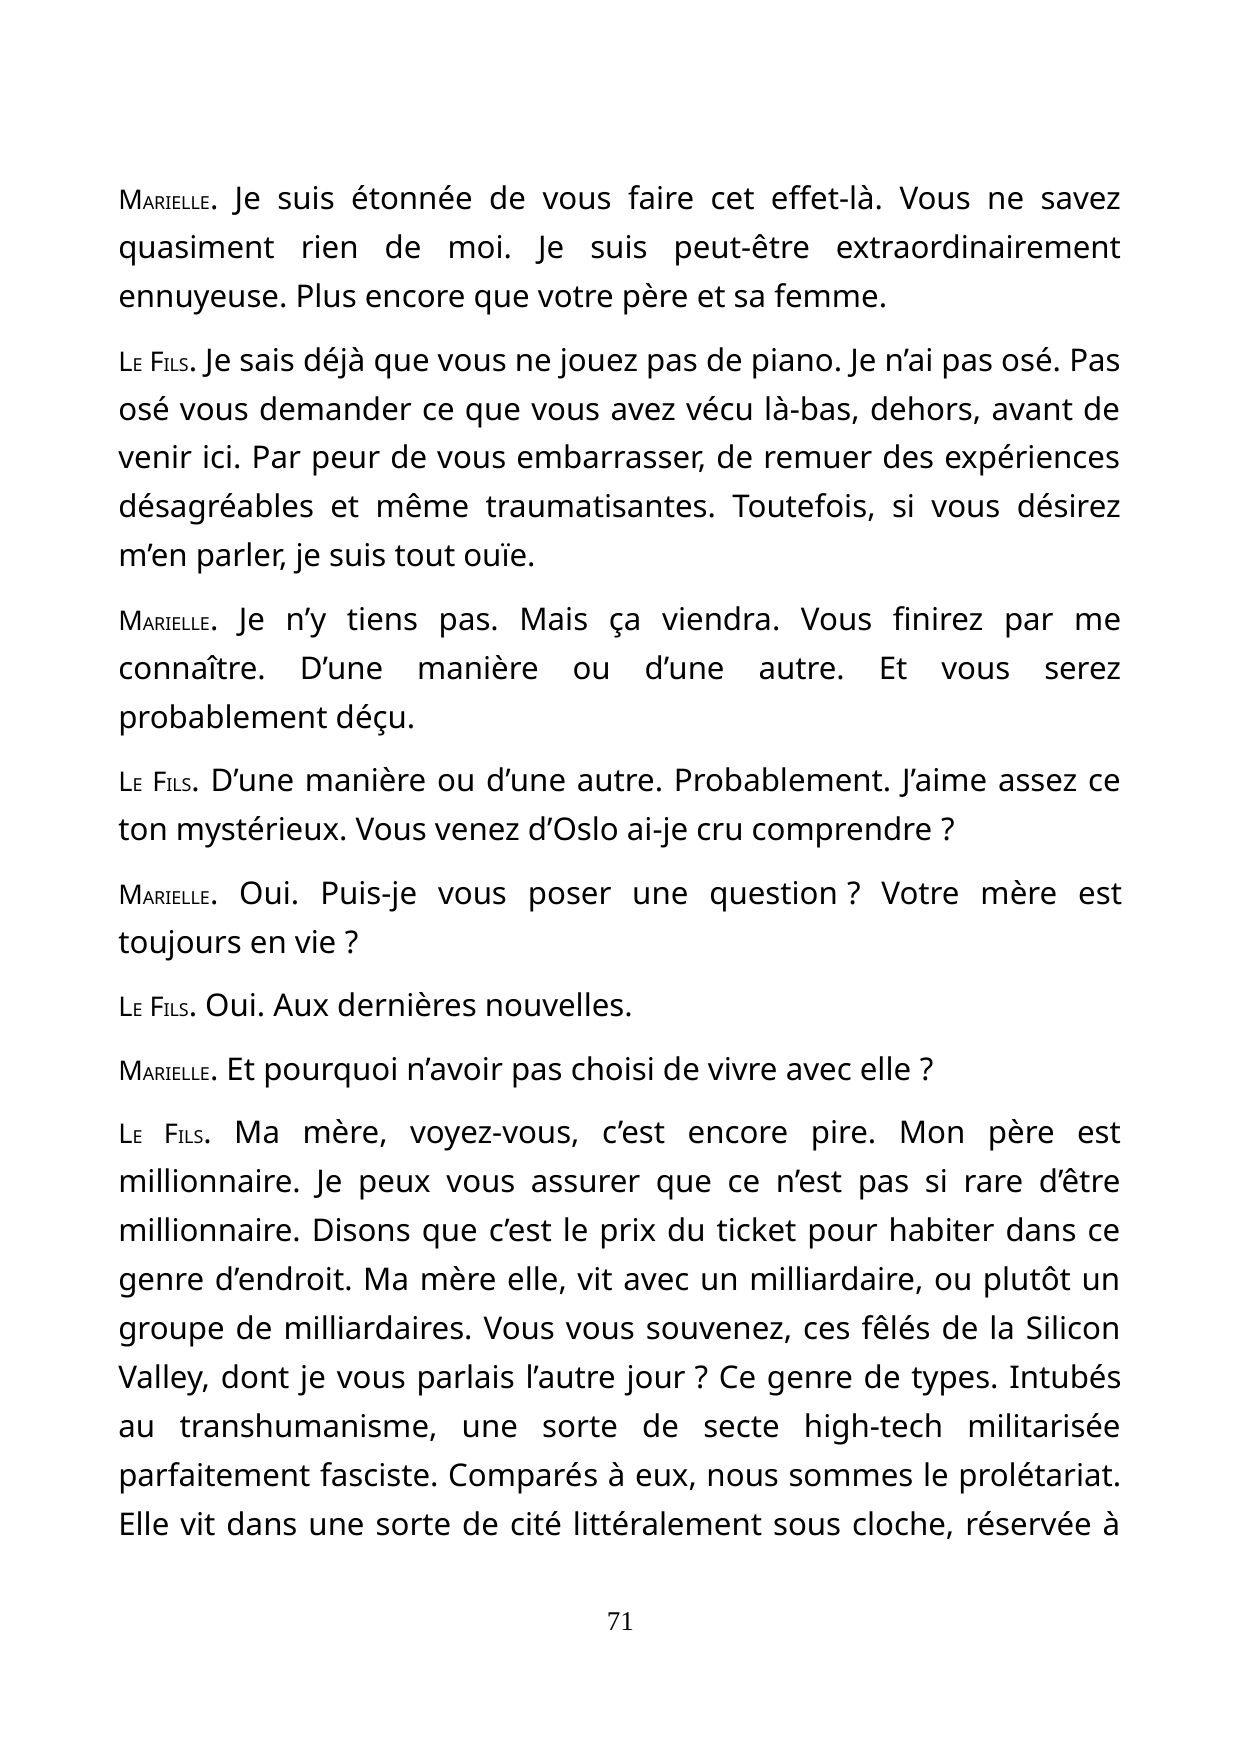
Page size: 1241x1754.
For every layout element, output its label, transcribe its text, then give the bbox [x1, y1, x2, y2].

text Marielle. Je n’y tiens pas. Mais ça viendra. Vous finirez par me connaître. D’une manière ou d’une autre. Et vous serez probablement déçu. [118, 597, 1122, 737]
text Le Fils. D’une manière ou d’une autre. Probablement. J’aime assez ce ton mystérieux. Vous venez d’Oslo ai-je cru comprendre ? [118, 758, 1122, 850]
text Marielle. Je suis étonnée de vous faire cet effet-là. Vous ne savez quasiment rien de moi. Je suis peut-être extraordinairement ennuyeuse. Plus encore que votre père et sa femme. [118, 176, 1122, 317]
text Le Fils. Je sais déjà que vous ne jouez pas de piano. Je n’ai pas osé. Pas osé vous demander ce que vous avez vécu là-bas, dehors, avant de venir ici. Par peur de vous embarrasser, de remuer des expériences désagréables et même traumatisantes. Toutefois, si vous désirez m’en parler, je suis tout ouïe. [118, 337, 1122, 576]
text Marielle. Et pourquoi n’avoir pas choisi de vivre avec elle ? [118, 1047, 1122, 1089]
text Marielle. Oui. Puis-je vous poser une question ? Votre mère est toujours en vie ? [118, 871, 1122, 962]
text Le Fils. Oui. Aux dernières nouvelles. [118, 983, 1122, 1026]
text Le Fils. Ma mère, voyez-vous, c’est encore pire. Mon père est millionnaire. Je peux vous assurer que ce n’est pas si rare d’être millionnaire. Disons que c’est le prix du ticket pour habiter dans ce genre d’endroit. Ma mère elle, vit avec un milliardaire, ou plutôt un groupe de milliardaires. Vous vous souvenez, ces fêlés de la Silicon Valley, dont je vous parlais l’autre jour ? Ce genre de types. Intubés au transhumanisme, une sorte de secte high-tech militarisée parfaitement fasciste. Comparés à eux, nous sommes le prolétariat. Elle vit dans une sorte de cité littéralement sous cloche, réservée à [118, 1110, 1122, 1545]
